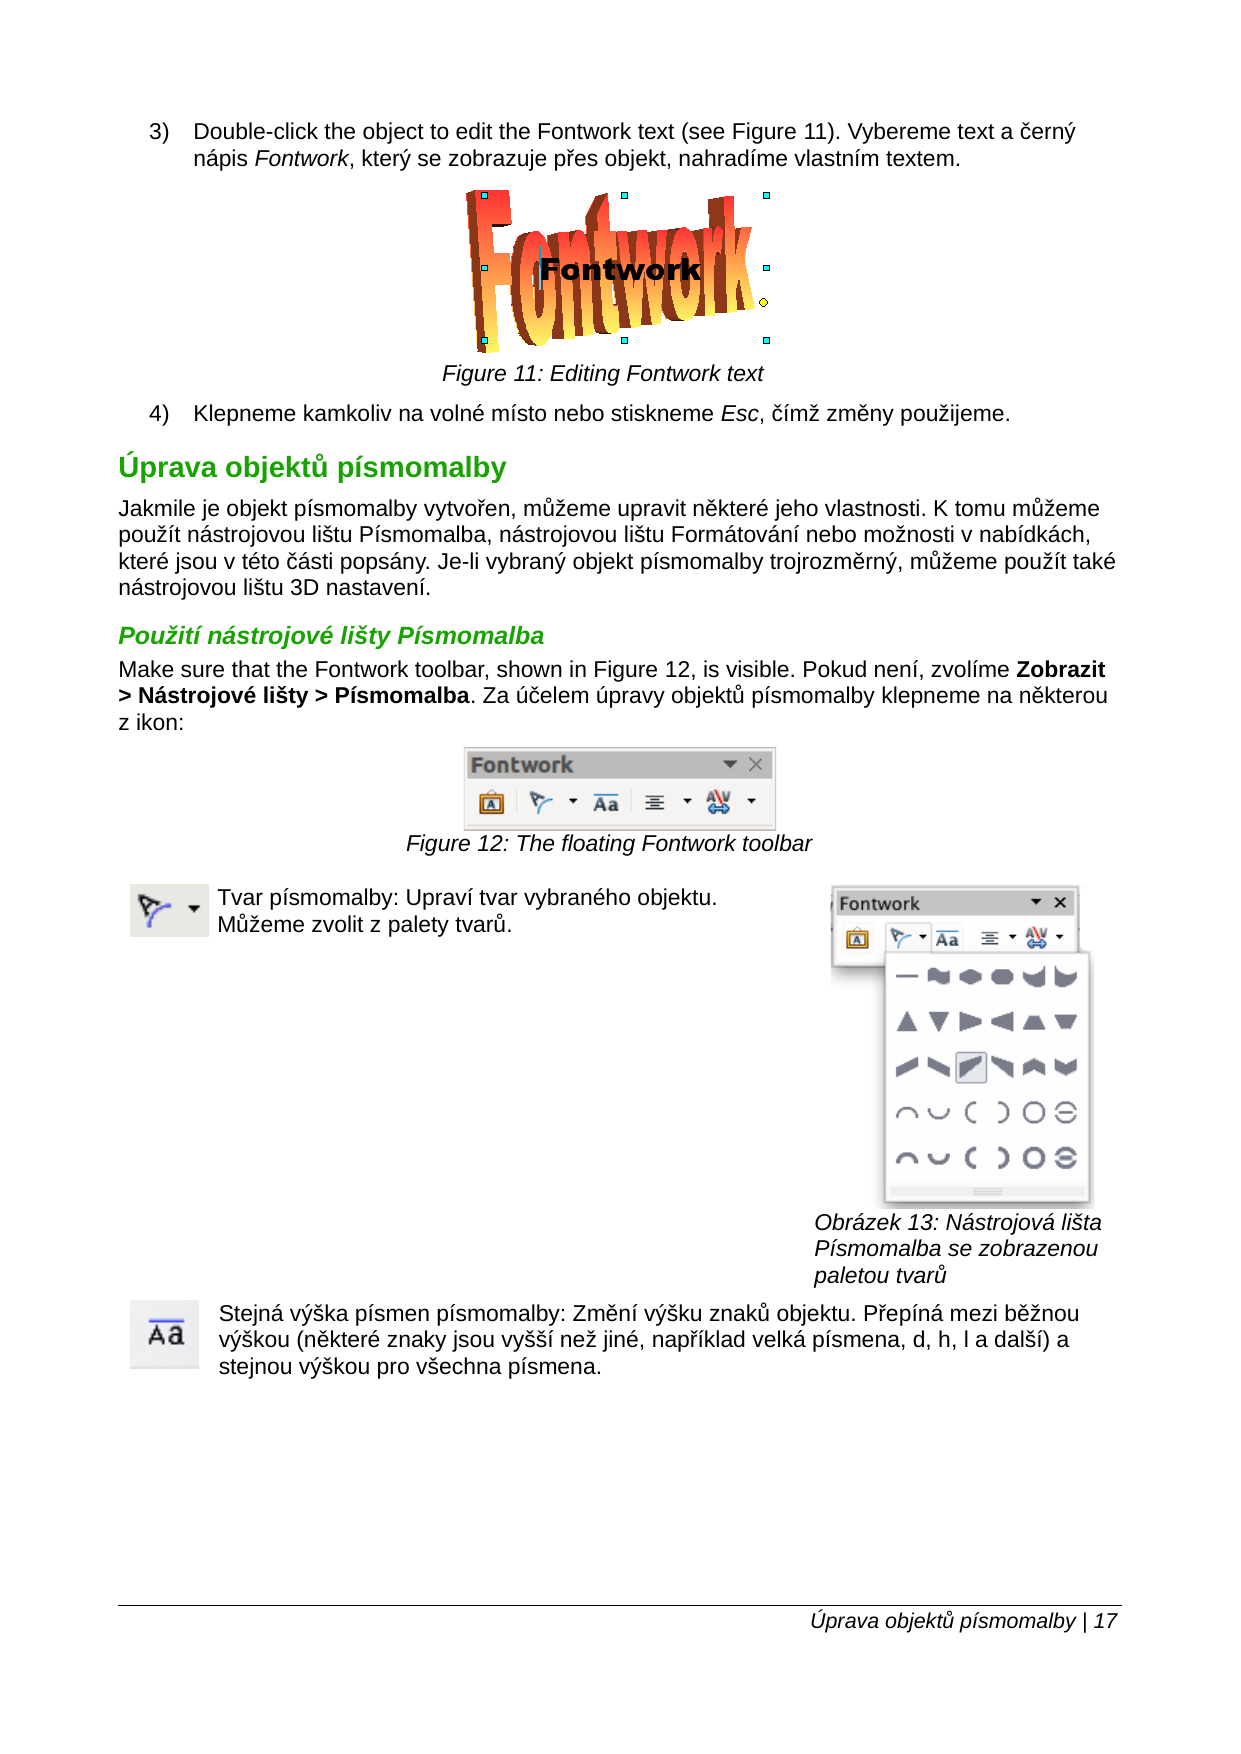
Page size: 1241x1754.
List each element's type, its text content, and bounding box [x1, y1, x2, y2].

text Figure 11: Editing Fontwork text [442, 361, 798, 386]
text Make sure that the Fontwork toolbar, shown in Figure 12, is visible. Pokud není, zvolíme Zobrazit > Nástrojové lišty > Písmomalba. Za účelem úpravy objektů písmomalby klepneme na některou z ikon: [118, 656, 1122, 735]
picture [130, 1300, 200, 1369]
text Jakmile je objekt písmomalby vytvořen, můžeme upravit některé jeho vlastnosti. K tomu můžeme použít nástrojovou lištu Písmomalba, nástrojovou lištu Formátování nebo možnosti v nabídkách, které jsou v této části popsány. Je-li vybraný objekt písmomalby trojrozměrný, můžeme použít také nástrojovou lištu 3D nastavení. [118, 495, 1122, 601]
list Klepneme kamkoliv na volné místo nebo stiskneme Esc, čímž změny použijeme. [169, 400, 1122, 426]
picture [130, 884, 209, 937]
picture [830, 884, 1095, 1209]
table_header Tvar písmomalby: Upraví tvar vybraného objektu. Můžeme zvolit z palety tvarů. [217, 884, 797, 1300]
text Figure 12: The floating Fontwork toolbar [406, 747, 834, 856]
table_header [797, 884, 1128, 1300]
picture [463, 747, 777, 831]
table_header [118, 1300, 218, 1394]
subtitle Úprava objektů písmomalby [118, 450, 1122, 483]
list Double-click the object to edit the Fontwork text (see Figure 11). Vybereme text a černý nápis Fontwork, který se zobrazuje přes objekt, nahradíme vlastním textem. [169, 118, 1122, 171]
subtitle Použití nástrojové lišty Písmomalba [118, 621, 1122, 650]
table_header [118, 884, 217, 1300]
picture [453, 182, 787, 361]
table_header Stejná výška písmen písmomalby: Změní výšku znaků objektu. Přepíná mezi běžnou výškou (některé znaky jsou vyšší než jiné, například velká písmena, d, h, l a další) a stejnou výškou pro všechna písmena. [219, 1300, 1123, 1394]
